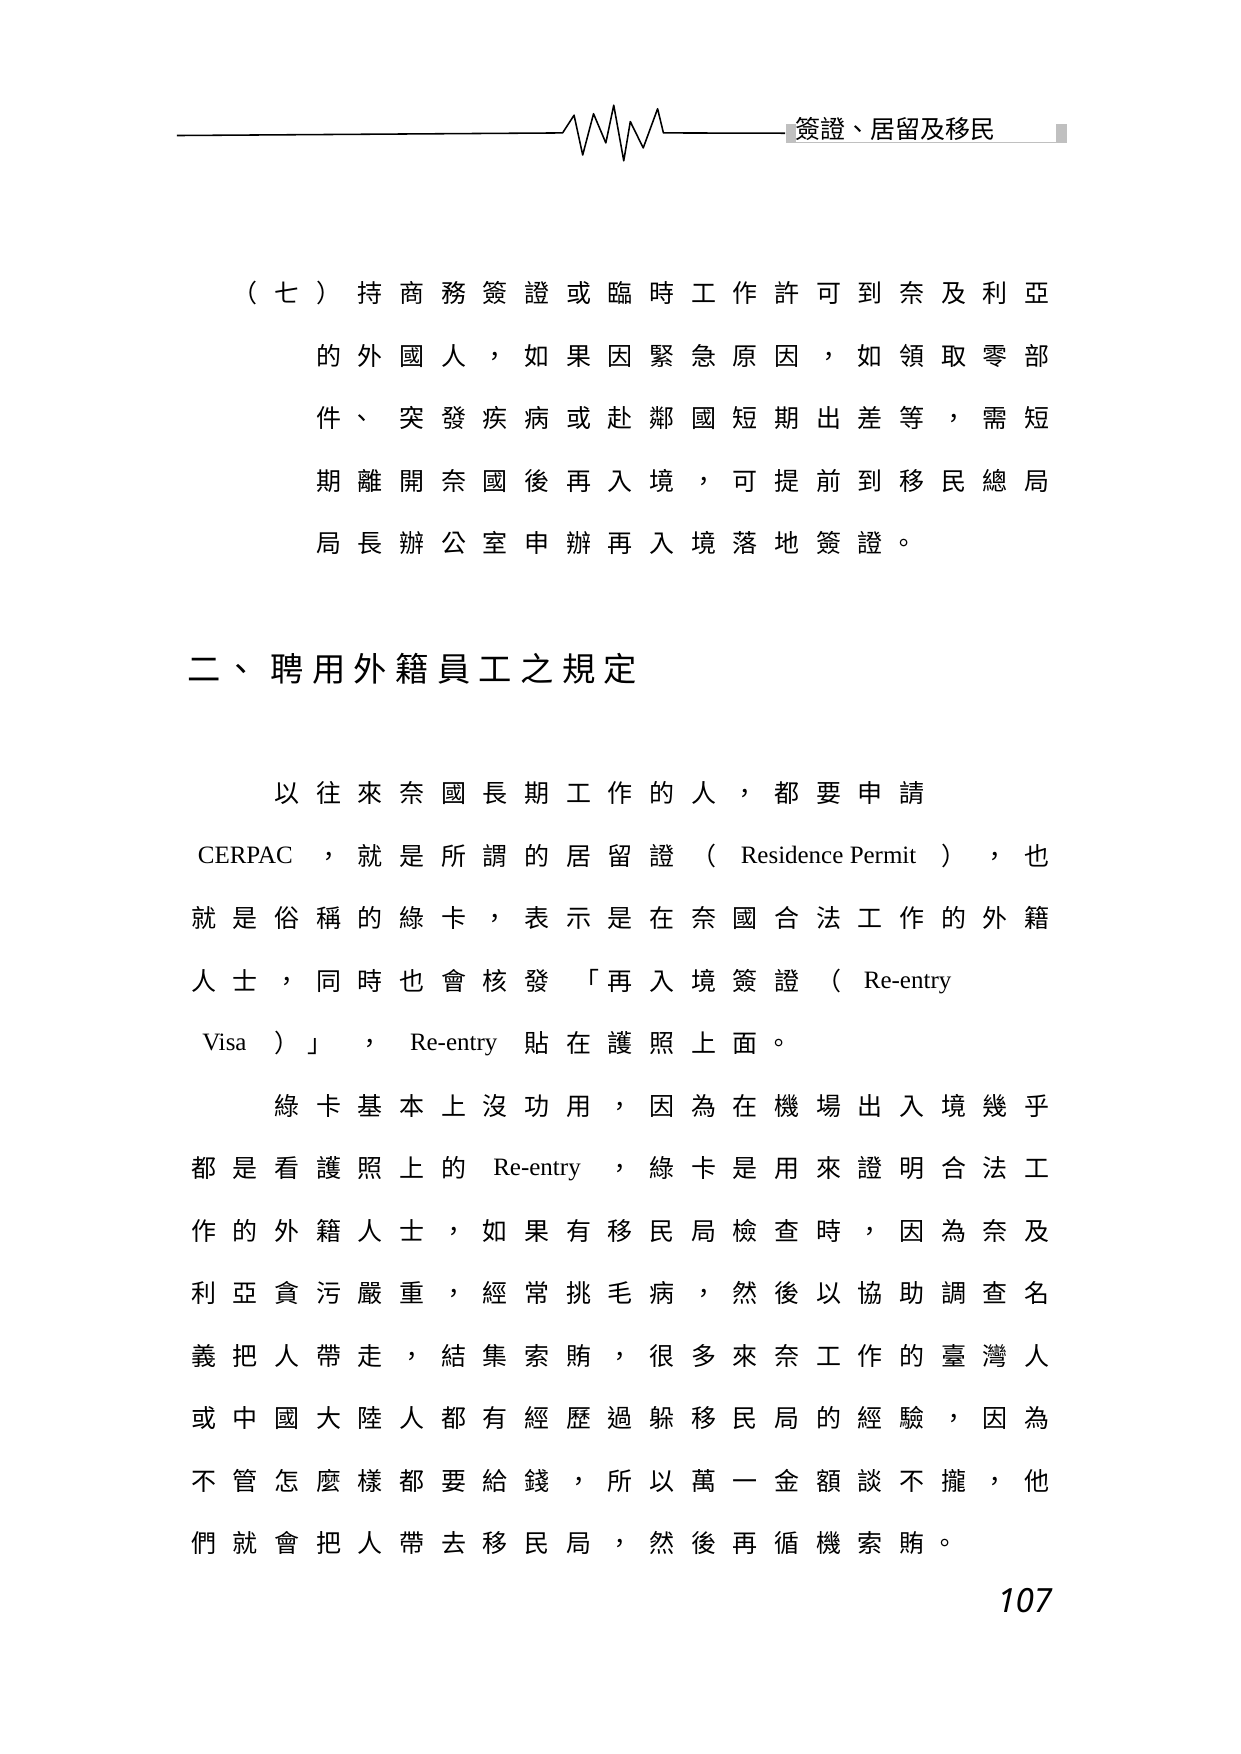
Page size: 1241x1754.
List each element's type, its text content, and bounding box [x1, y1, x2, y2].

text （七）持商務簽證或臨時工作許可到奈及利亞的外國人，如果因緊急原因，如領取零部件、突發疾病或赴鄰國短期出差等，需短期離開奈國後再入境，可提前到移民總局局長辦公室申辦再入境落地簽證。 [207, 250, 1058, 563]
text 綠卡基本上沒功用，因為在機場出入境幾乎都是看護照上的Re-entry，綠卡是用來證明合法工作的外籍人士，如果有移民局檢查時，因為奈及利亞貪污嚴重，經常挑毛病，然後以協助調查名義把人帶走，結集索賄，很多來奈工作的臺灣人或中國大陸人都有經歷過躲移民局的經驗，因為不管怎麼樣都要給錢，所以萬一金額談不攏，他們就會把人帶去移民局，然後再循機索賄。 [183, 1063, 1058, 1563]
text 二、聘用外籍員工之規定 [183, 625, 1058, 688]
text 以往來奈國長期工作的人，都要申請CERPAC，就是所謂的居留證（Residence Permit），也就是俗稱的綠卡，表示是在奈國合法工作的外籍人士，同時也會核發「再入境簽證（Re-entry Visa）」，Re-entry貼在護照上面。 [183, 750, 1058, 1063]
